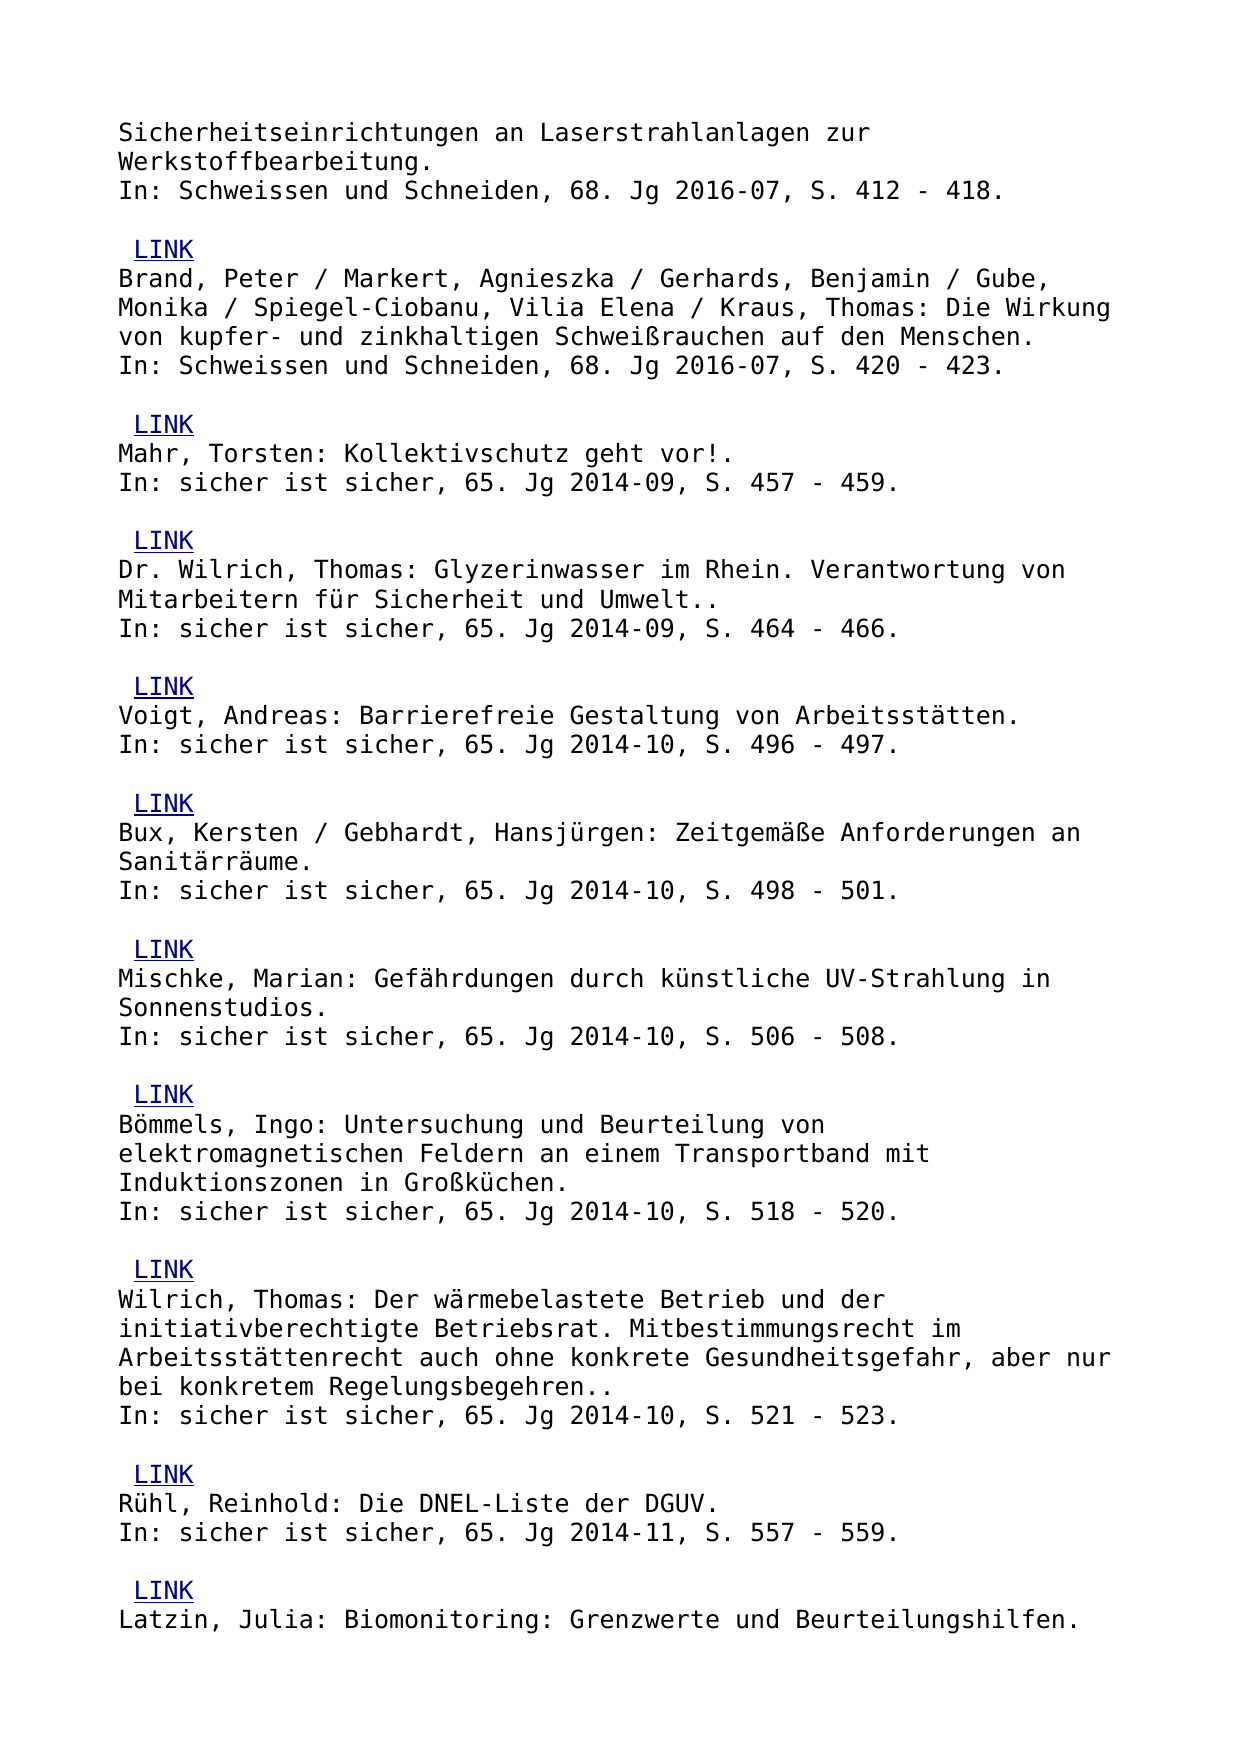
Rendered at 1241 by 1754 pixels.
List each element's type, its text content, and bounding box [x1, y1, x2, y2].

text Sicherheitseinrichtungen an Laserstrahlanlagen zur Werkstoffbearbeitung. In: Schweissen und Schneiden, 68. Jg 2016-07, S. 412 - 418. LINK Brand, Peter / Markert, Agnieszka / Gerhards, Benjamin / Gube, Monika / Spiegel-Ciobanu, Vilia Elena / Kraus, Thomas: Die Wirkung von kupfer- und zinkhaltigen Schweißrauchen auf den Menschen. In: Schweissen und Schneiden, 68. Jg 2016-07, S. 420 - 423. LINK Mahr, Torsten: Kollektivschutz geht vor!. In: sicher ist sicher, 65. Jg 2014-09, S. 457 - 459. LINK Dr. Wilrich, Thomas: Glyzerinwasser im Rhein. Verantwortung von Mitarbeitern für Sicherheit und Umwelt.. In: sicher ist sicher, 65. Jg 2014-09, S. 464 - 466. LINK Voigt, Andreas: Barrierefreie Gestaltung von Arbeitsstätten. In: sicher ist sicher, 65. Jg 2014-10, S. 496 - 497. LINK Bux, Kersten / Gebhardt, Hansjürgen: Zeitgemäße Anforderungen an Sanitärräume. In: sicher ist sicher, 65. Jg 2014-10, S. 498 - 501. LINK Mischke, Marian: Gefährdungen durch künstliche UV-Strahlung in Sonnenstudios. In: sicher ist sicher, 65. Jg 2014-10, S. 506 - 508. LINK Bömmels, Ingo: Untersuchung und Beurteilung von elektromagnetischen Feldern an einem Transportband mit Induktionszonen in Großküchen. In: sicher ist sicher, 65. Jg 2014-10, S. 518 - 520. LINK Wilrich, Thomas: Der wärmebelastete Betrieb und der initiativberechtigte Betriebsrat. Mitbestimmungsrecht im Arbeitsstättenrecht auch ohne konkrete Gesundheitsgefahr, aber nur bei konkretem Regelungsbegehren.. In: sicher ist sicher, 65. Jg 2014-10, S. 521 - 523. LINK Rühl, Reinhold: Die DNEL-Liste der DGUV. In: sicher ist sicher, 65. Jg 2014-11, S. 557 - 559. LINK Latzin, Julia: Biomonitoring: Grenzwerte und Beurteilungshilfen. [118, 118, 1122, 1635]
